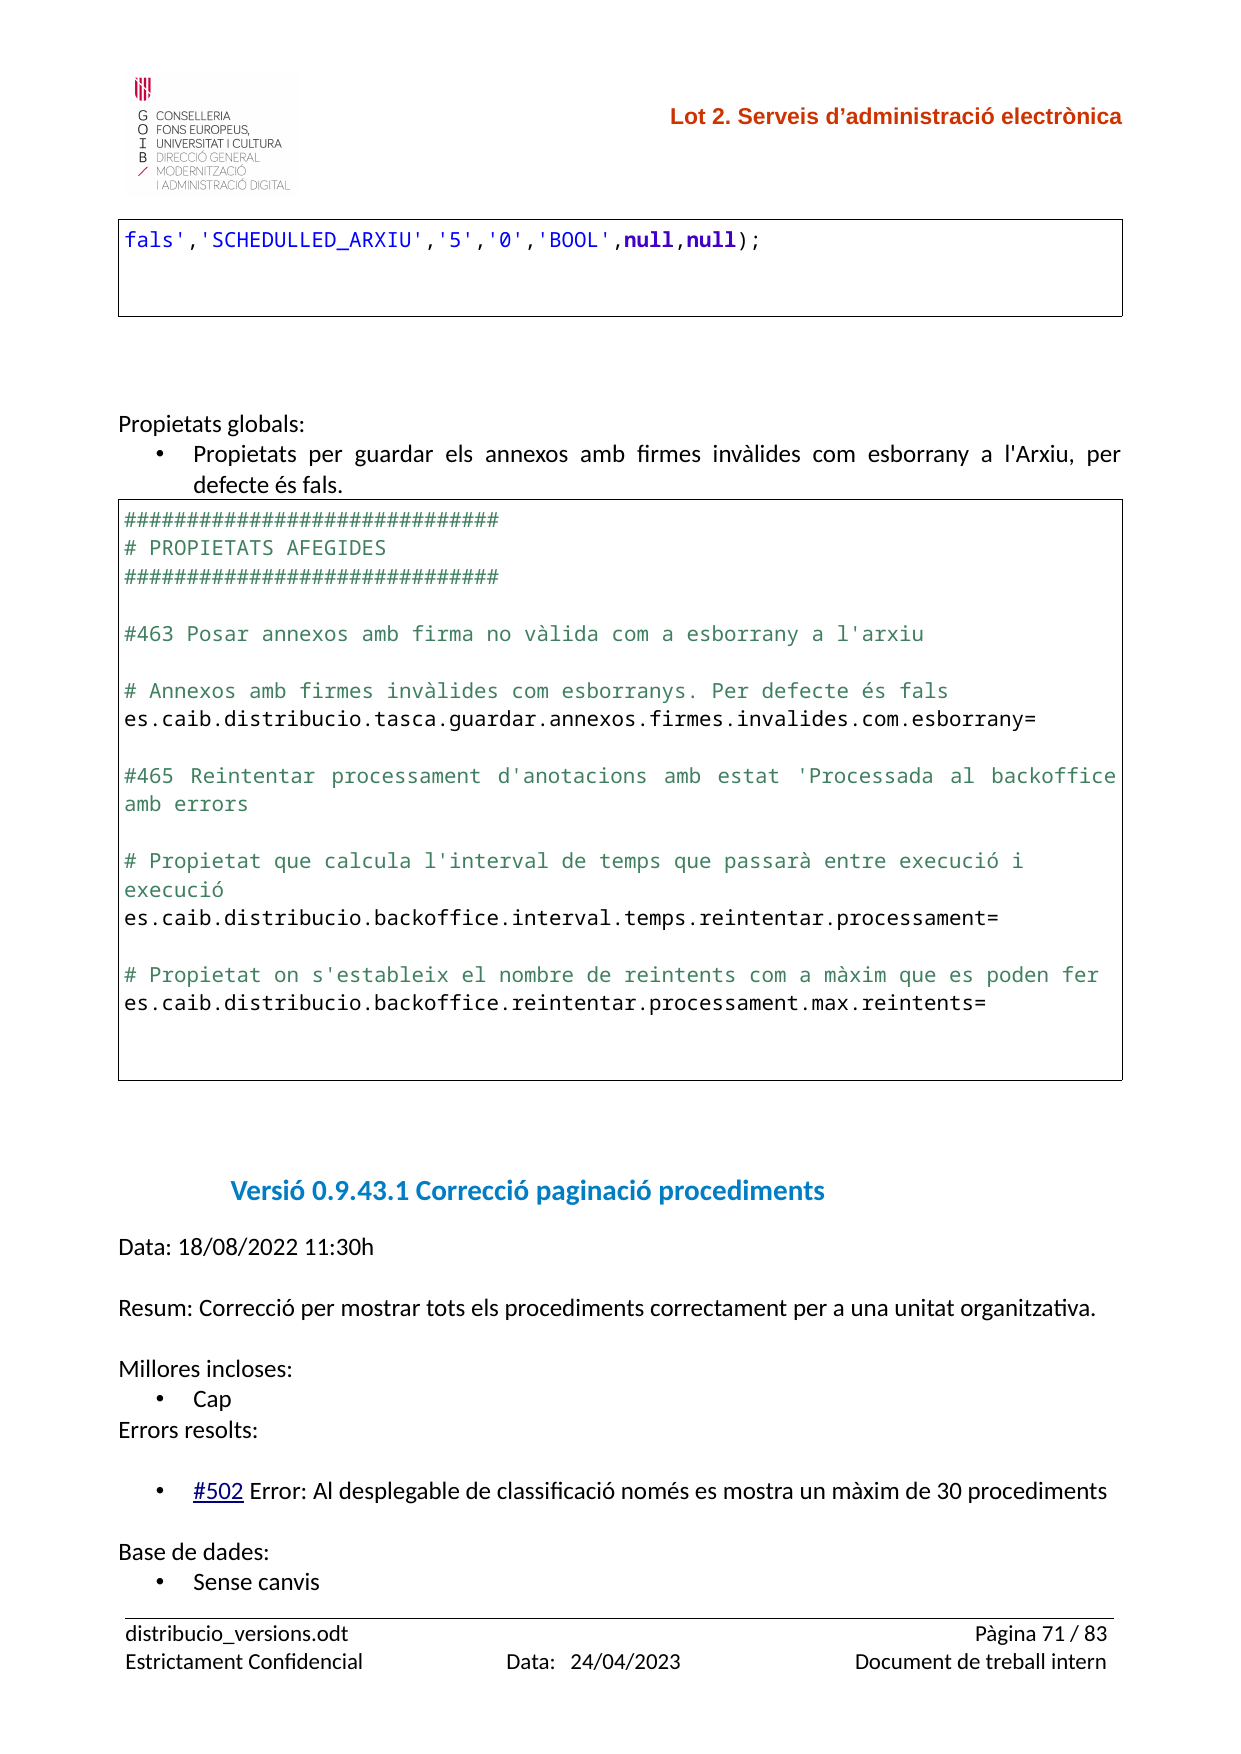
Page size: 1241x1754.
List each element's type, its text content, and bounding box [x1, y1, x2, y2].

list Sense canvis [156, 1567, 1122, 1597]
text Propietats globals: [118, 408, 1122, 438]
list #502 Error: Al desplegable de classificació només es mostra un màxim de 30 procediments [156, 1475, 1122, 1506]
text Base de dades: [118, 1536, 1122, 1567]
picture [126, 70, 299, 197]
table_header fals','SCHEDULLED_ARXIU','5','0','BOOL',null,null); [119, 220, 1122, 316]
list Propietats per guardar els annexos amb firmes invàlides com esborrany a l'Arxiu, per defecte és fals. [156, 438, 1122, 499]
text Millores incloses: [118, 1353, 1122, 1383]
list Cap [156, 1383, 1122, 1414]
text Errors resolts: [118, 1414, 1122, 1444]
table_header ############################## # PROPIETATS AFEGIDES ############################## #463 Posar annexos amb firma no vàlida com a esborrany a l'arxiu # Annexos amb firmes invàlides com esborranys. Per defecte és fals es.caib.distribucio.tasca.guardar.annexos.firmes.invalides.com.esborrany= #465 Reintentar processament d'anotacions amb estat 'Processada al backoffice amb errors # Propietat que calcula l'interval de temps que passarà entre execució i execució es.caib.distribucio.backoffice.interval.temps.reintentar.processament= # Propietat on s'estableix el nombre de reintents com a màxim que es poden fer es.caib.distribucio.backoffice.reintentar.processament.max.reintents= [119, 500, 1122, 1079]
text Resum: Correcció per mostrar tots els procediments correctament per a una unitat organitzativa. [118, 1292, 1122, 1322]
subtitle Versió 0.9.43.1 Correcció paginació procediments [153, 1172, 1122, 1207]
text Data: 18/08/2022 11:30h [118, 1231, 1122, 1261]
